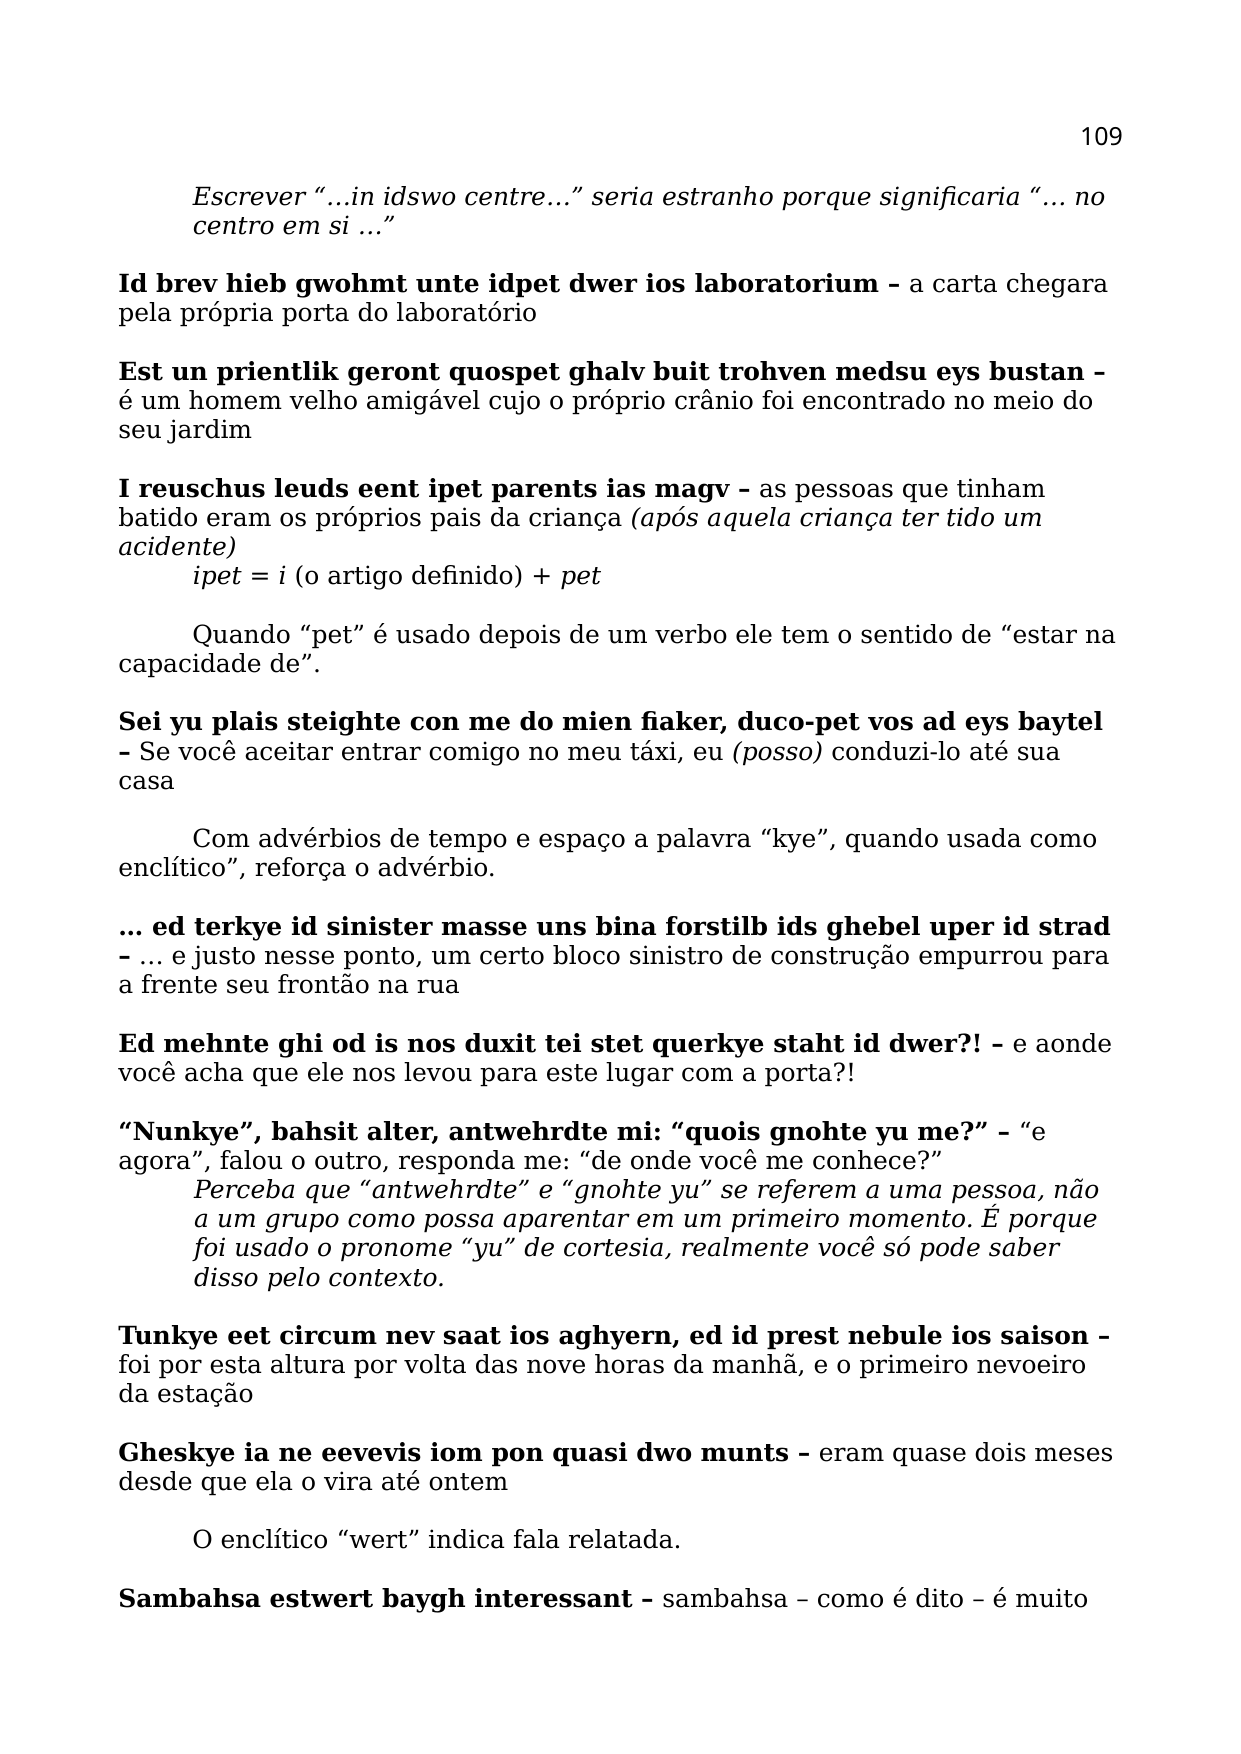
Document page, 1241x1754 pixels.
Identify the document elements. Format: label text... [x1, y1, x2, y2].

text Sambahsa estwert baygh interessant – sambahsa – como é dito – é muito [118, 1584, 1123, 1613]
text “Nunkye”, bahsit alter, antwehrdte mi: “quois gnohte yu me?” – “e agora”, falou o outro, responda me: “de onde você me conhece?” [118, 1117, 1123, 1175]
text Tunkye eet circum nev saat ios aghyern, ed id prest nebule ios saison – foi por esta altura por volta das nove horas da manhã, e o primeiro nevoeiro da estação [118, 1321, 1123, 1409]
text Id brev hieb gwohmt unte idpet dwer ios laboratorium – a carta chegara pela própria porta do laboratório [118, 269, 1123, 328]
text Perceba que “antwehrdte” e “gnohte yu” se referem a uma pessoa, não a um grupo como possa aparentar em um primeiro momento. É porque foi usado o pronome “yu” de cortesia, realmente você só pode saber disso pelo contexto. [194, 1175, 1123, 1292]
text Sei yu plais steighte con me do mien fiaker, duco-pet vos ad eys baytel – Se você aceitar entrar comigo no meu táxi, eu (posso) conduzi-lo até sua casa [118, 707, 1123, 795]
text Escrever “…in idswo centre…” seria estranho porque significaria “… no centro em si …” [193, 182, 1123, 240]
text Ed mehnte ghi od is nos duxit tei stet querkye staht id dwer?! – e aonde você acha que ele nos levou para este lugar com a porta?! [118, 1029, 1123, 1087]
text Com advérbios de tempo e espaço a palavra “kye”, quando usada como enclítico”, reforça o advérbio. [118, 824, 1123, 883]
text Quando “pet” é usado depois de um verbo ele tem o sentido de “estar na capacidade de”. [118, 620, 1123, 678]
text Est un prientlik geront quospet ghalv buit trohven medsu eys bustan – é um homem velho amigável cujo o próprio crânio foi encontrado no meio do seu jardim [118, 357, 1123, 444]
text I reuschus leuds eent ipet parents ias magv – as pessoas que tinham batido eram os próprios pais da criança (após aquela criança ter tido um acidente) [118, 474, 1123, 561]
text Gheskye ia ne eevevis iom pon quasi dwo munts – eram quase dois meses desde que ela o vira até ontem [118, 1438, 1123, 1496]
text O enclítico “wert” indica fala relatada. [118, 1526, 1123, 1555]
text ipet = i (o artigo definido) + pet [193, 561, 1123, 591]
text … ed terkye id sinister masse uns bina forstilb ids ghebel uper id strad – … e justo nesse ponto, um certo bloco sinistro de construção empurrou para a frente seu frontão na rua [118, 912, 1123, 1000]
